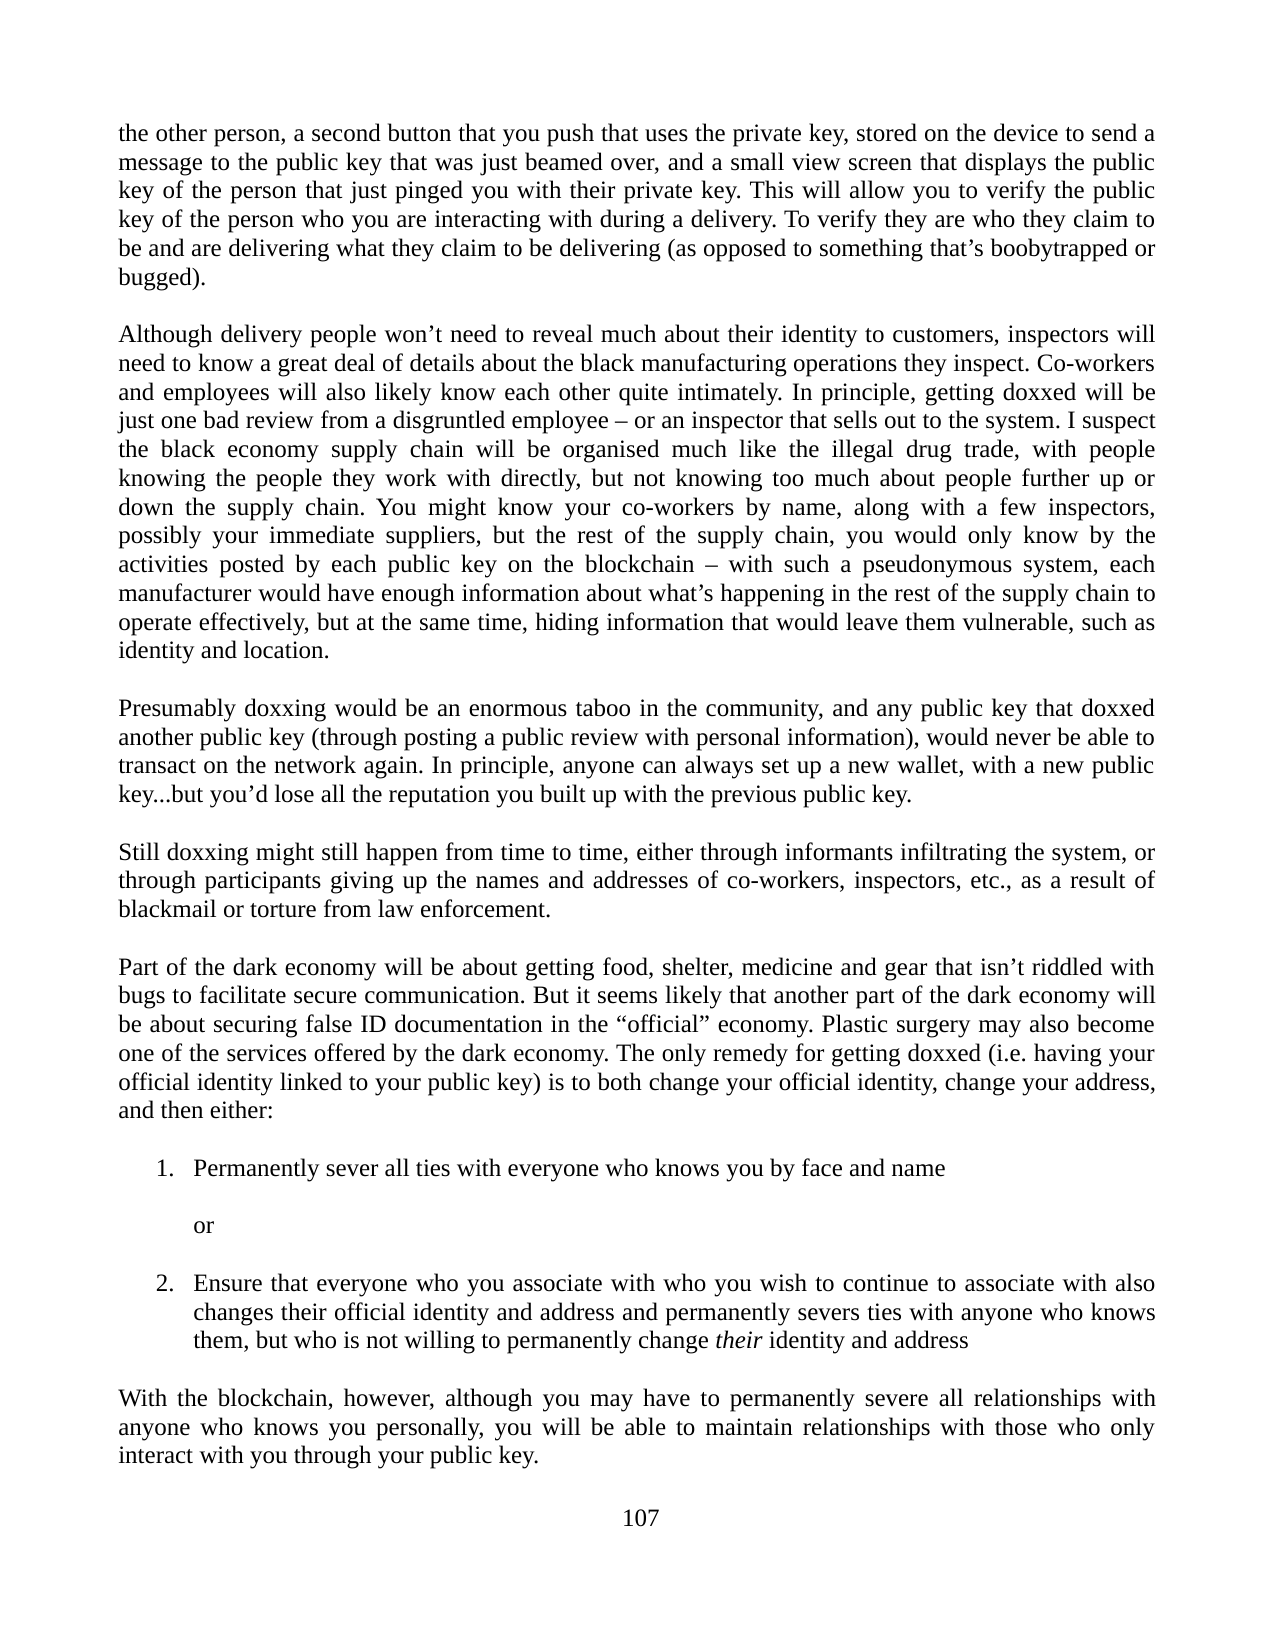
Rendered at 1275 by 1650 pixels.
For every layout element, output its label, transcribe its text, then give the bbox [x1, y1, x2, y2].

text Still doxxing might still happen from time to time, either through informants infiltrating the system, or through participants giving up the names and addresses of co-workers, inspectors, etc., as a result of blackmail or torture from law enforcement. [118, 837, 1157, 923]
text With the blockchain, however, although you may have to permanently severe all relationships with anyone who knows you personally, you will be able to maintain relationships with those who only interact with you through your public key. [118, 1383, 1157, 1469]
list or [156, 1211, 1157, 1239]
text Although delivery people won’t need to reveal much about their identity to customers, inspectors will need to know a great deal of details about the black manufacturing operations they inspect. Co-workers and employees will also likely know each other quite intimately. In principle, getting doxxed will be just one bad review from a disgruntled employee – or an inspector that sells out to the system. I suspect the black economy supply chain will be organised much like the illegal drug trade, with people knowing the people they work with directly, but not knowing too much about people further up or down the supply chain. You might know your co-workers by name, along with a few inspectors, possibly your immediate suppliers, but the rest of the supply chain, you would only know by the activities posted by each public key on the blockchain – with such a pseudonymous system, each manufacturer would have enough information about what’s happening in the rest of the supply chain to operate effectively, but at the same time, hiding information that would leave them vulnerable, such as identity and location. [118, 319, 1157, 664]
list Ensure that everyone who you associate with who you wish to continue to associate with also changes their official identity and address and permanently severs ties with anyone who knows them, but who is not willing to permanently change their identity and address [156, 1268, 1157, 1354]
text Presumably doxxing would be an enormous taboo in the community, and any public key that doxxed another public key (through posting a public review with personal information), would never be able to transact on the network again. In principle, anyone can always set up a new wallet, with a new public key...but you’d lose all the reputation you built up with the previous public key. [118, 693, 1157, 808]
text the other person, a second button that you push that uses the private key, stored on the device to send a message to the public key that was just beamed over, and a small view screen that displays the public key of the person that just pinged you with their private key. This will allow you to verify the public key of the person who you are interacting with during a delivery. To verify they are who they claim to be and are delivering what they claim to be delivering (as opposed to something that’s boobytrapped or bugged). [118, 118, 1157, 291]
text Part of the dark economy will be about getting food, shelter, medicine and gear that isn’t riddled with bugs to facilitate secure communication. But it seems likely that another part of the dark economy will be about securing false ID documentation in the “official” economy. Plastic surgery may also become one of the services offered by the dark economy. The only remedy for getting doxxed (i.e. having your official identity linked to your public key) is to both change your official identity, change your address, and then either: [118, 952, 1157, 1124]
list Permanently sever all ties with everyone who knows you by face and name [156, 1153, 1157, 1182]
